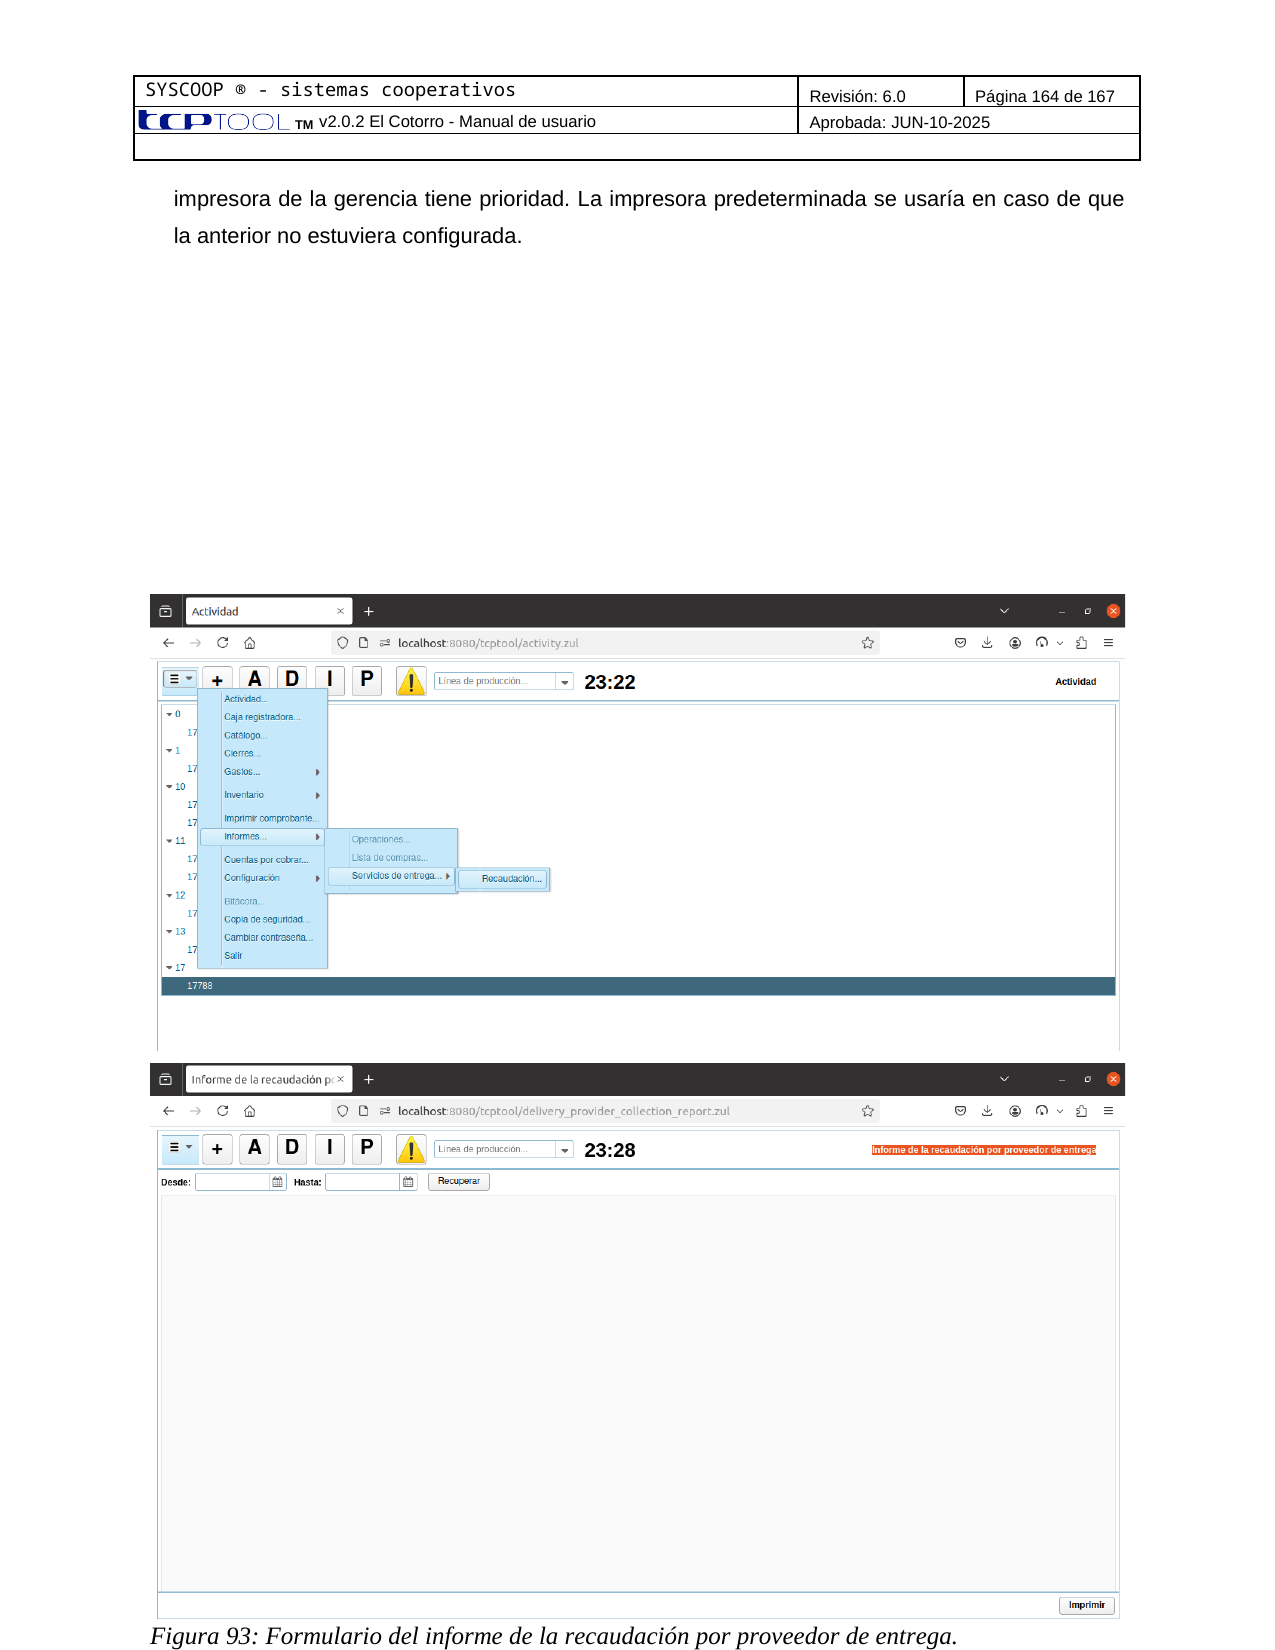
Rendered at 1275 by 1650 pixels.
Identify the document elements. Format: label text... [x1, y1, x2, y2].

text Figura 93: Formulario del informe de la recaudación por proveedor de entrega. [150, 1622, 1125, 1650]
picture [150, 594, 1125, 1051]
list impresora de la gerencia tiene prioridad. La impresora predeterminada se usaría en caso de que la anterior no estuviera configurada. [150, 186, 1125, 249]
picture [150, 1063, 1125, 1622]
picture [138, 110, 290, 130]
